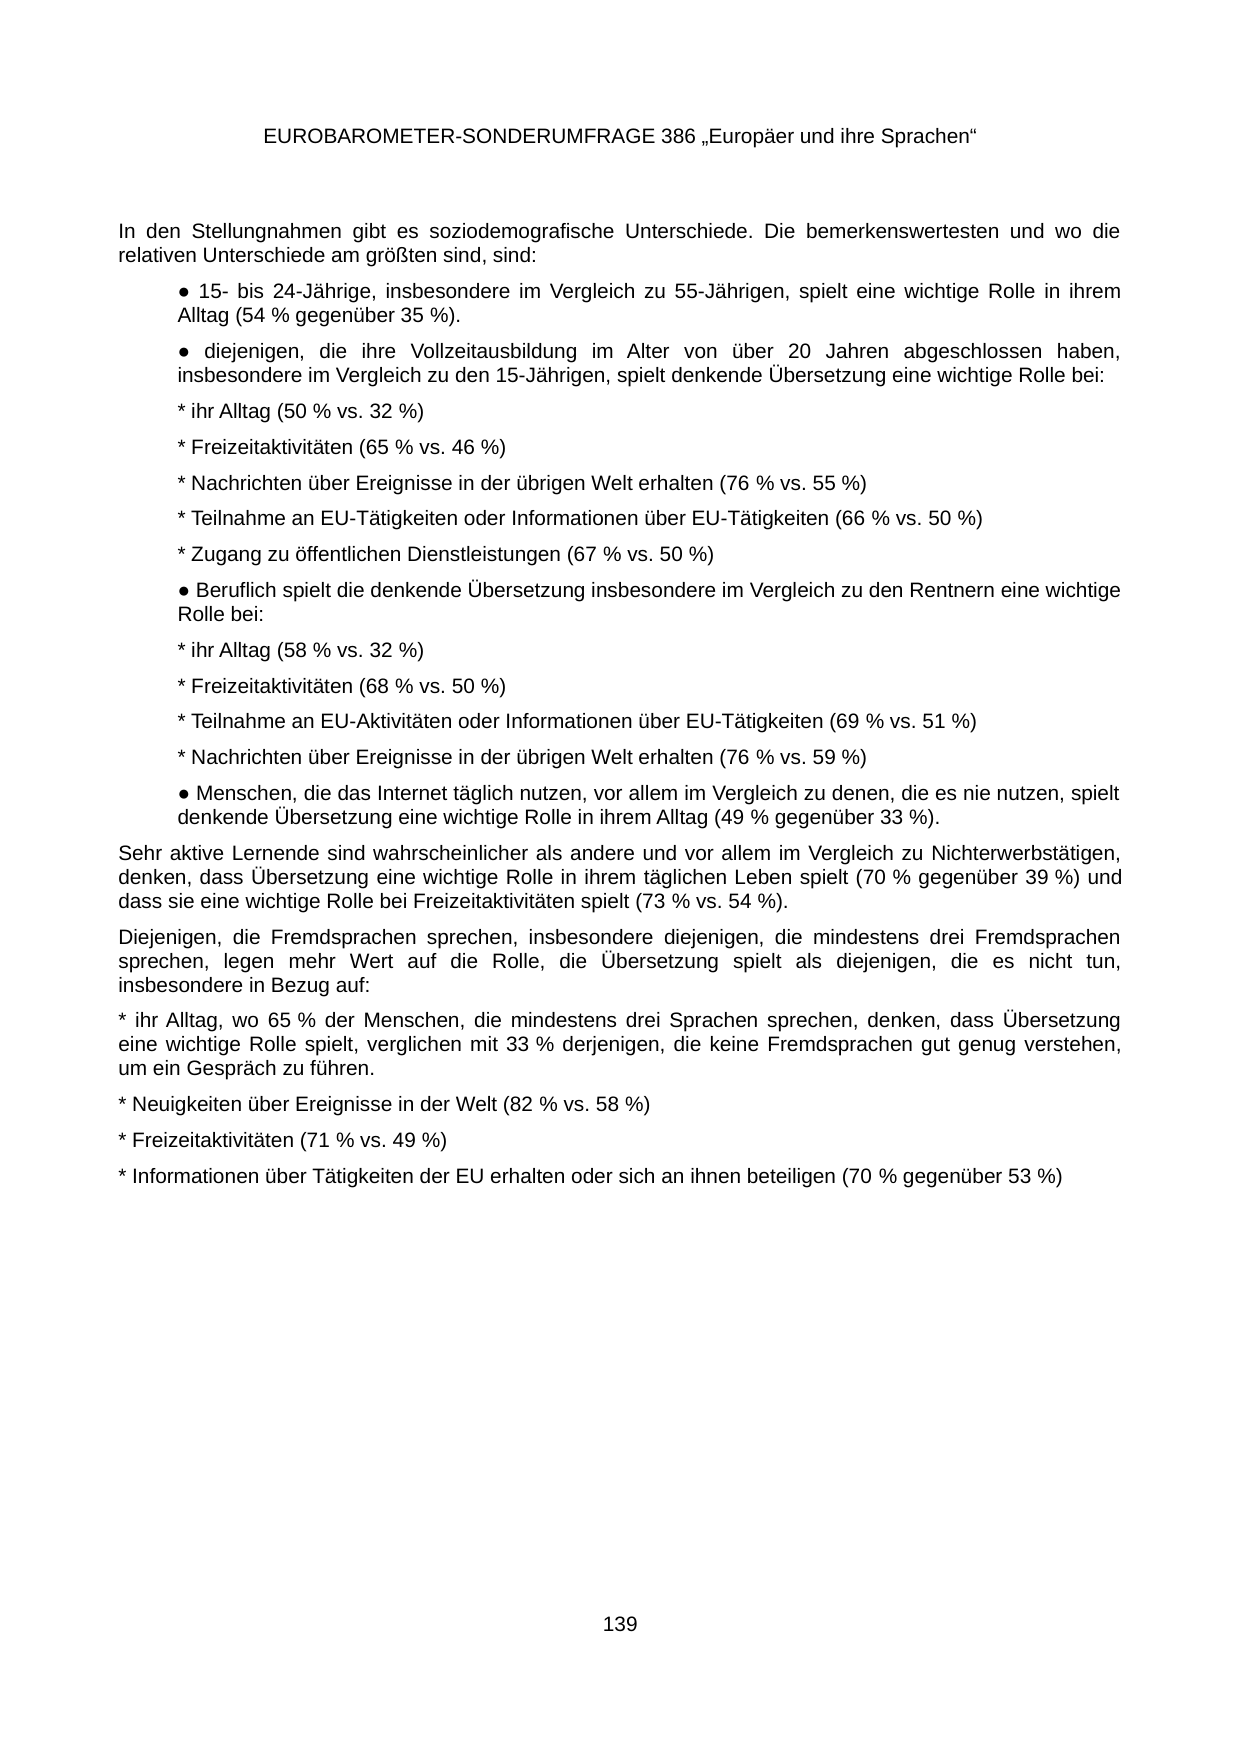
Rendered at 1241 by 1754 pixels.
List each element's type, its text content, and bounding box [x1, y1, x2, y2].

text * Neuigkeiten über Ereignisse in der Welt (82 % vs. 58 %) [118, 1092, 1122, 1116]
text * Teilnahme an EU-Tätigkeiten oder Informationen über EU-Tätigkeiten (66 % vs. 50 %) [177, 506, 1122, 530]
text * Teilnahme an EU-Aktivitäten oder Informationen über EU-Tätigkeiten (69 % vs. 51 %) [177, 709, 1122, 733]
text * Informationen über Tätigkeiten der EU erhalten oder sich an ihnen beteiligen (70 % gegenüber 53 %) [118, 1164, 1122, 1188]
text * Nachrichten über Ereignisse in der übrigen Welt erhalten (76 % vs. 55 %) [177, 470, 1122, 494]
text * Freizeitaktivitäten (65 % vs. 46 %) [177, 434, 1122, 458]
text ● diejenigen, die ihre Vollzeitausbildung im Alter von über 20 Jahren abgeschlossen haben, insbesondere im Vergleich zu den 15-Jährigen, spielt denkende Übersetzung eine wichtige Rolle bei: [177, 339, 1122, 387]
text ● Menschen, die das Internet täglich nutzen, vor allem im Vergleich zu denen, die es nie nutzen, spielt denkende Übersetzung eine wichtige Rolle in ihrem Alltag (49 % gegenüber 33 %). [177, 781, 1122, 829]
text In den Stellungnahmen gibt es soziodemografische Unterschiede. Die bemerkenswertesten und wo die relativen Unterschiede am größten sind, sind: [118, 219, 1122, 267]
text * Zugang zu öffentlichen Dienstleistungen (67 % vs. 50 %) [177, 542, 1122, 566]
text Sehr aktive Lernende sind wahrscheinlicher als andere und vor allem im Vergleich zu Nichterwerbstätigen, denken, dass Übersetzung eine wichtige Rolle in ihrem täglichen Leben spielt (70 % gegenüber 39 %) und dass sie eine wichtige Rolle bei Freizeitaktivitäten spielt (73 % vs. 54 %). [118, 841, 1122, 913]
text ● 15- bis 24-Jährige, insbesondere im Vergleich zu 55-Jährigen, spielt eine wichtige Rolle in ihrem Alltag (54 % gegenüber 35 %). [177, 279, 1122, 327]
text ● Beruflich spielt die denkende Übersetzung insbesondere im Vergleich zu den Rentnern eine wichtige Rolle bei: [177, 578, 1122, 626]
text Diejenigen, die Fremdsprachen sprechen, insbesondere diejenigen, die mindestens drei Fremdsprachen sprechen, legen mehr Wert auf die Rolle, die Übersetzung spielt als diejenigen, die es nicht tun, insbesondere in Bezug auf: [118, 924, 1122, 996]
text * ihr Alltag, wo 65 % der Menschen, die mindestens drei Sprachen sprechen, denken, dass Übersetzung eine wichtige Rolle spielt, verglichen mit 33 % derjenigen, die keine Fremdsprachen gut genug verstehen, um ein Gespräch zu führen. [118, 1008, 1122, 1080]
text * Freizeitaktivitäten (68 % vs. 50 %) [177, 673, 1122, 697]
text * Nachrichten über Ereignisse in der übrigen Welt erhalten (76 % vs. 59 %) [177, 745, 1122, 769]
text * Freizeitaktivitäten (71 % vs. 49 %) [118, 1128, 1122, 1152]
text * ihr Alltag (58 % vs. 32 %) [177, 638, 1122, 662]
text * ihr Alltag (50 % vs. 32 %) [177, 399, 1122, 423]
